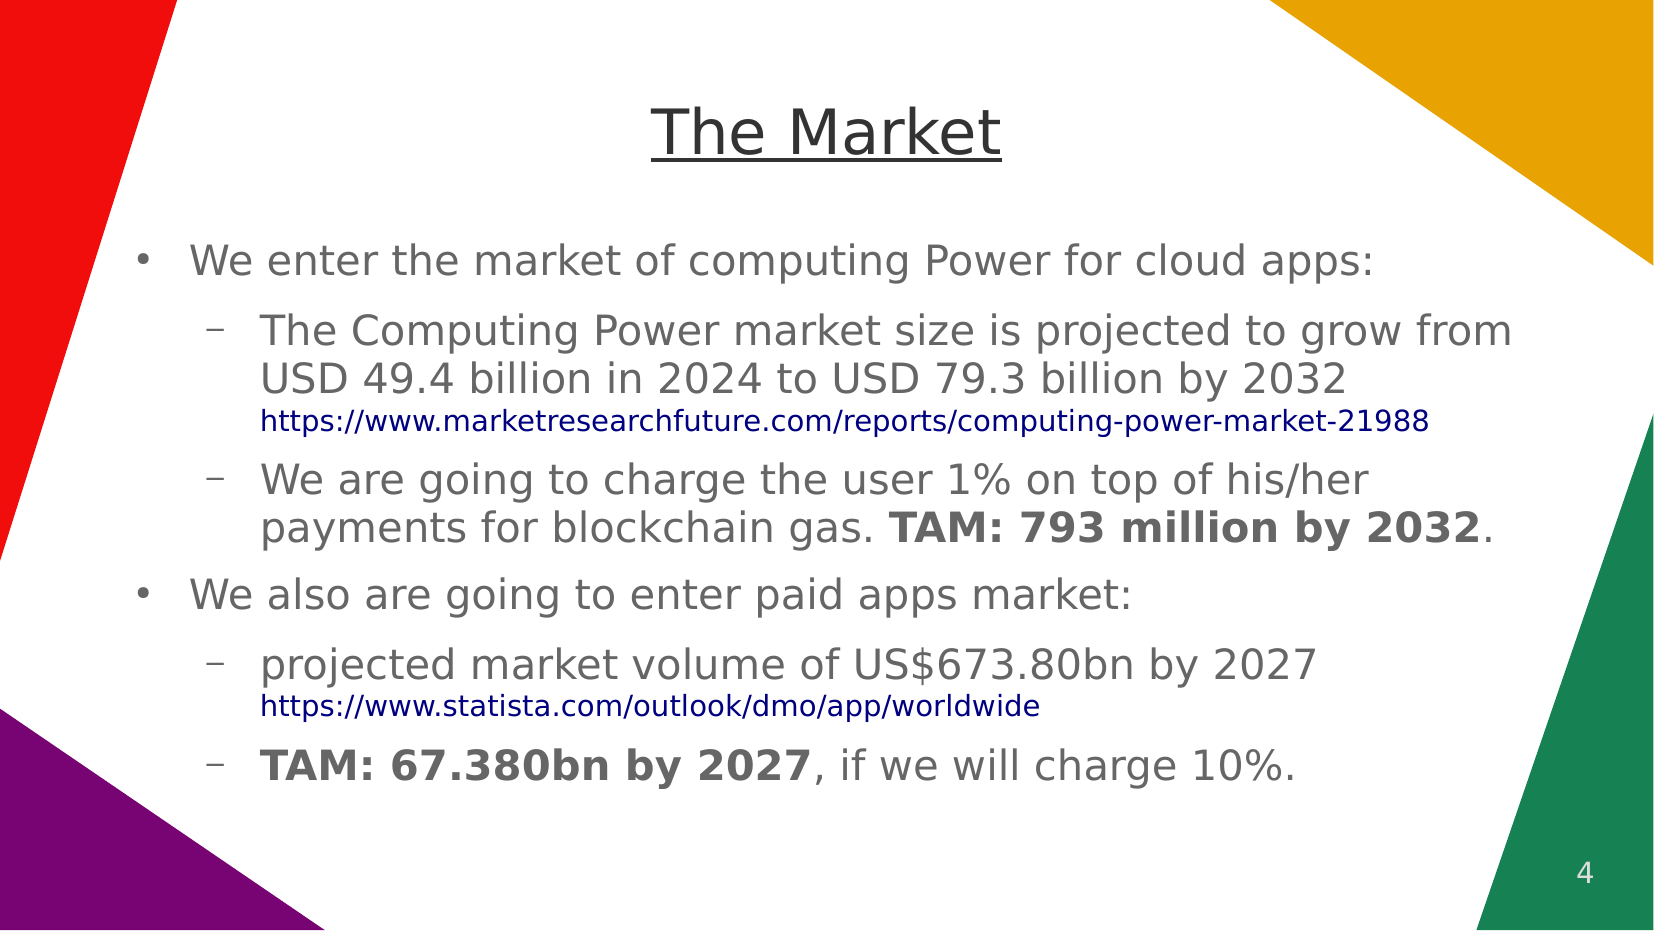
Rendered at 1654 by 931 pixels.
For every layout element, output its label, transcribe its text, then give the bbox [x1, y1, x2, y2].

list We enter the market of computing Power for cloud apps: The Computing Power market size is projected to grow from USD 49.4 billion in 2024 to USD 79.3 billion by 2032 https://www.marketresearchfuture.com/reports/computing-power-market-21988 We are going to charge the user 1% on top of his/her payments for blockchain gas. TAM: 793 million by 2032. We also are going to enter paid apps market: projected market volume of US$673.80bn by 2027 https://www.statista.com/outlook/dmo/app/worldwide TAM: 67.380bn by 2027, if we will charge 10%. [118, 236, 1536, 827]
title The Market [118, 59, 1536, 207]
